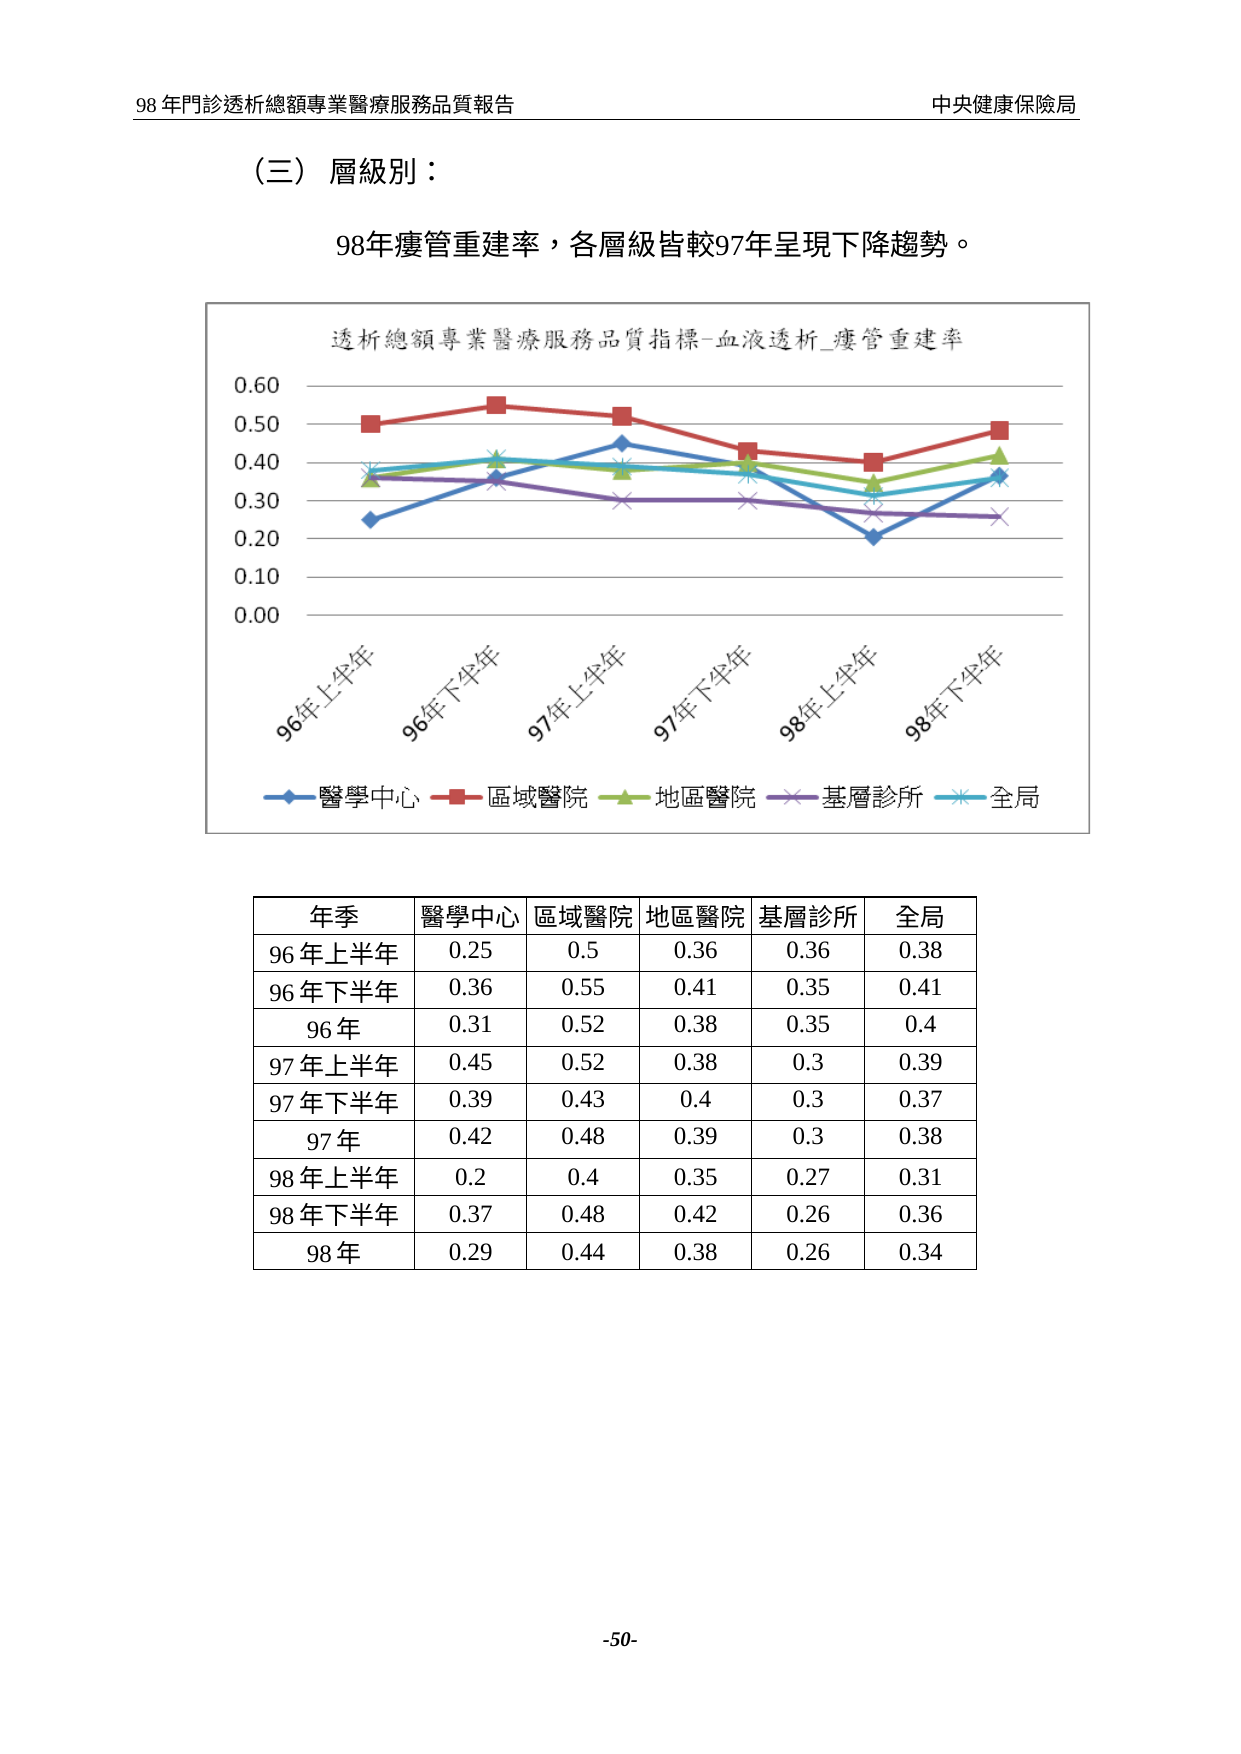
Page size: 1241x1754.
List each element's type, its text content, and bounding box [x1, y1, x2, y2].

table_cell 0.26 [752, 1196, 864, 1232]
table_cell 0.31 [865, 1159, 976, 1195]
table_header 全局 [865, 898, 976, 934]
table_cell 0.52 [527, 1009, 639, 1046]
table_cell 0.4 [640, 1084, 751, 1120]
table_cell 0.43 [527, 1084, 639, 1120]
table_cell 0.35 [752, 972, 864, 1008]
table_cell 0.39 [865, 1047, 976, 1083]
table_cell 0.3 [752, 1084, 864, 1120]
table_cell 0.41 [865, 972, 976, 1008]
table_cell 0.31 [415, 1009, 526, 1046]
table_cell 0.35 [752, 1009, 864, 1046]
table_header 醫學中心 [415, 898, 526, 934]
table_cell 0.27 [752, 1159, 864, 1195]
table_cell 98年上半年 [254, 1159, 414, 1195]
table_cell 0.4 [865, 1009, 976, 1046]
table_cell 0.36 [640, 935, 751, 971]
table_cell 0.38 [640, 1009, 751, 1046]
table_cell 0.44 [527, 1233, 639, 1269]
table_cell 0.52 [527, 1047, 639, 1083]
table_cell 0.38 [640, 1233, 751, 1269]
table_header 地區醫院 [640, 898, 751, 934]
table_cell 0.26 [752, 1233, 864, 1269]
table_cell 0.38 [865, 1121, 976, 1157]
table_cell 0.34 [865, 1233, 976, 1269]
table_cell 0.2 [415, 1159, 526, 1195]
table_cell 0.3 [752, 1121, 864, 1157]
table_cell 0.48 [527, 1196, 639, 1232]
table_header 基層診所 [752, 898, 864, 934]
table_cell 0.35 [640, 1159, 751, 1195]
table_cell 0.48 [527, 1121, 639, 1157]
table_cell 0.36 [415, 972, 526, 1008]
table_cell 0.4 [527, 1159, 639, 1195]
table_cell 96年 [254, 1009, 414, 1046]
table_cell 0.5 [527, 935, 639, 971]
table_cell 0.29 [415, 1233, 526, 1269]
table_cell 96年下半年 [254, 972, 414, 1008]
table_cell 0.25 [415, 935, 526, 971]
table_cell 0.36 [752, 935, 864, 971]
table_header 年季 [254, 898, 414, 934]
table_cell 0.41 [640, 972, 751, 1008]
table_cell 0.37 [865, 1084, 976, 1120]
table_cell 98年下半年 [254, 1196, 414, 1232]
table_cell 0.36 [865, 1196, 976, 1232]
table_cell 98年 [254, 1233, 414, 1269]
picture [204, 302, 1091, 834]
table_cell 0.42 [640, 1196, 751, 1232]
table_cell 0.42 [415, 1121, 526, 1157]
table_cell 0.37 [415, 1196, 526, 1232]
table_cell 0.38 [640, 1047, 751, 1083]
table_cell 0.3 [752, 1047, 864, 1083]
table_cell 0.55 [527, 972, 639, 1008]
table_cell 0.39 [640, 1121, 751, 1157]
list 層級別： [236, 144, 1104, 192]
table_cell 97年下半年 [254, 1084, 414, 1120]
table_cell 97年上半年 [254, 1047, 414, 1083]
table_header 區域醫院 [527, 898, 639, 934]
table_cell 0.39 [415, 1084, 526, 1120]
table_cell 97年 [254, 1121, 414, 1157]
table_cell 0.45 [415, 1047, 526, 1083]
table_cell 96年上半年 [254, 935, 414, 971]
table_cell 0.38 [865, 935, 976, 971]
text 98年瘻管重建率，各層級皆較97年呈現下降趨勢。 [336, 217, 1104, 265]
